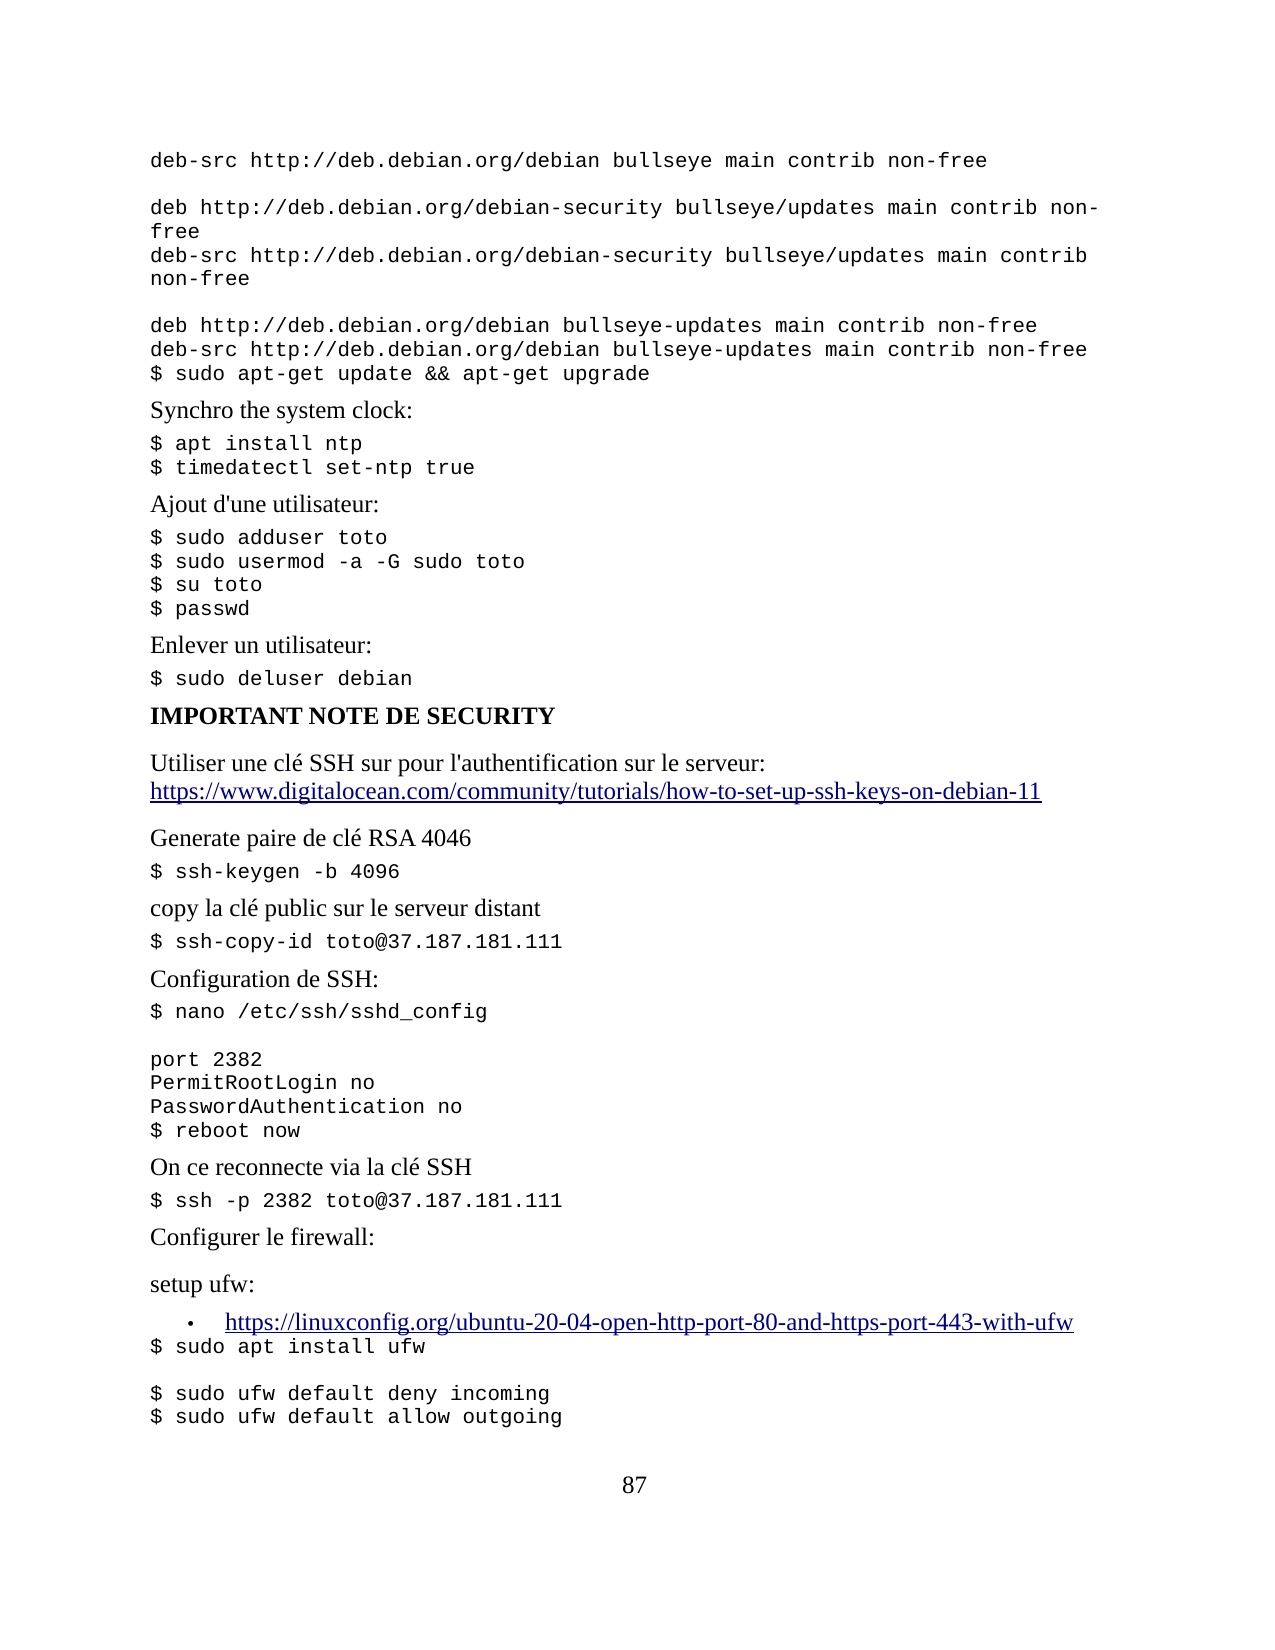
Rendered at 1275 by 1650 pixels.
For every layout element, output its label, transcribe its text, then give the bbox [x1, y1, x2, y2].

text $ apt install ntp [150, 433, 1125, 457]
text $ sudo ufw default allow outgoing [150, 1407, 1125, 1430]
text $ ssh-keygen -b 4096 [150, 861, 1125, 884]
text $ sudo usermod -a -G sudo toto [150, 551, 1125, 574]
text copy la clé public sur le serveur distant [150, 893, 1125, 922]
text $ sudo apt-get update && apt-get upgrade [150, 363, 1125, 386]
text setup ufw: [150, 1269, 1125, 1298]
text $ sudo apt install ufw [150, 1336, 1125, 1359]
text $ sudo adduser toto [150, 527, 1125, 551]
text deb http://deb.debian.org/debian-security bullseye/updates main contrib non-free [150, 197, 1125, 244]
text deb-src http://deb.debian.org/debian bullseye-updates main contrib non-free [150, 339, 1125, 363]
text $ passwd [150, 598, 1125, 622]
text Generate paire de clé RSA 4046 [150, 823, 1125, 852]
text Synchro the system clock: [150, 395, 1125, 424]
text On ce reconnecte via la clé SSH [150, 1152, 1125, 1181]
text $ sudo deluser debian [150, 668, 1125, 692]
text IMPORTANT NOTE DE SECURITY [150, 701, 1125, 730]
list https://linuxconfig.org/ubuntu-20-04-open-http-port-80-and-https-port-443-with-ufw [187, 1307, 1125, 1336]
text $ ssh-copy-id toto@37.187.181.111 [150, 931, 1125, 955]
text deb-src http://deb.debian.org/debian bullseye main contrib non-free [150, 150, 1125, 174]
text $ nano /etc/ssh/sshd_config [150, 1001, 1125, 1025]
text $ su toto [150, 574, 1125, 598]
text Utiliser une clé SSH sur pour l'authentification sur le serveur: https://www.digitalocean.com/community/tutorials/how-to-set-up-ssh-keys-on-debian-11 [150, 748, 1125, 805]
text Configuration de SSH: [150, 964, 1125, 992]
text $ timedatectl set-ntp true [150, 457, 1125, 480]
text $ reboot now [150, 1119, 1125, 1143]
text deb http://deb.debian.org/debian bullseye-updates main contrib non-free [150, 316, 1125, 339]
text port 2382 [150, 1049, 1125, 1072]
text PermitRootLogin no [150, 1072, 1125, 1096]
text deb-src http://deb.debian.org/debian-security bullseye/updates main contrib non-free [150, 244, 1125, 292]
text PasswordAuthentication no [150, 1096, 1125, 1119]
text $ ssh -p 2382 toto@37.187.181.111 [150, 1190, 1125, 1213]
text Enlever un utilisateur: [150, 631, 1125, 659]
text $ sudo ufw default deny incoming [150, 1383, 1125, 1407]
text Ajout d'une utilisateur: [150, 489, 1125, 518]
text Configurer le firewall: [150, 1222, 1125, 1251]
